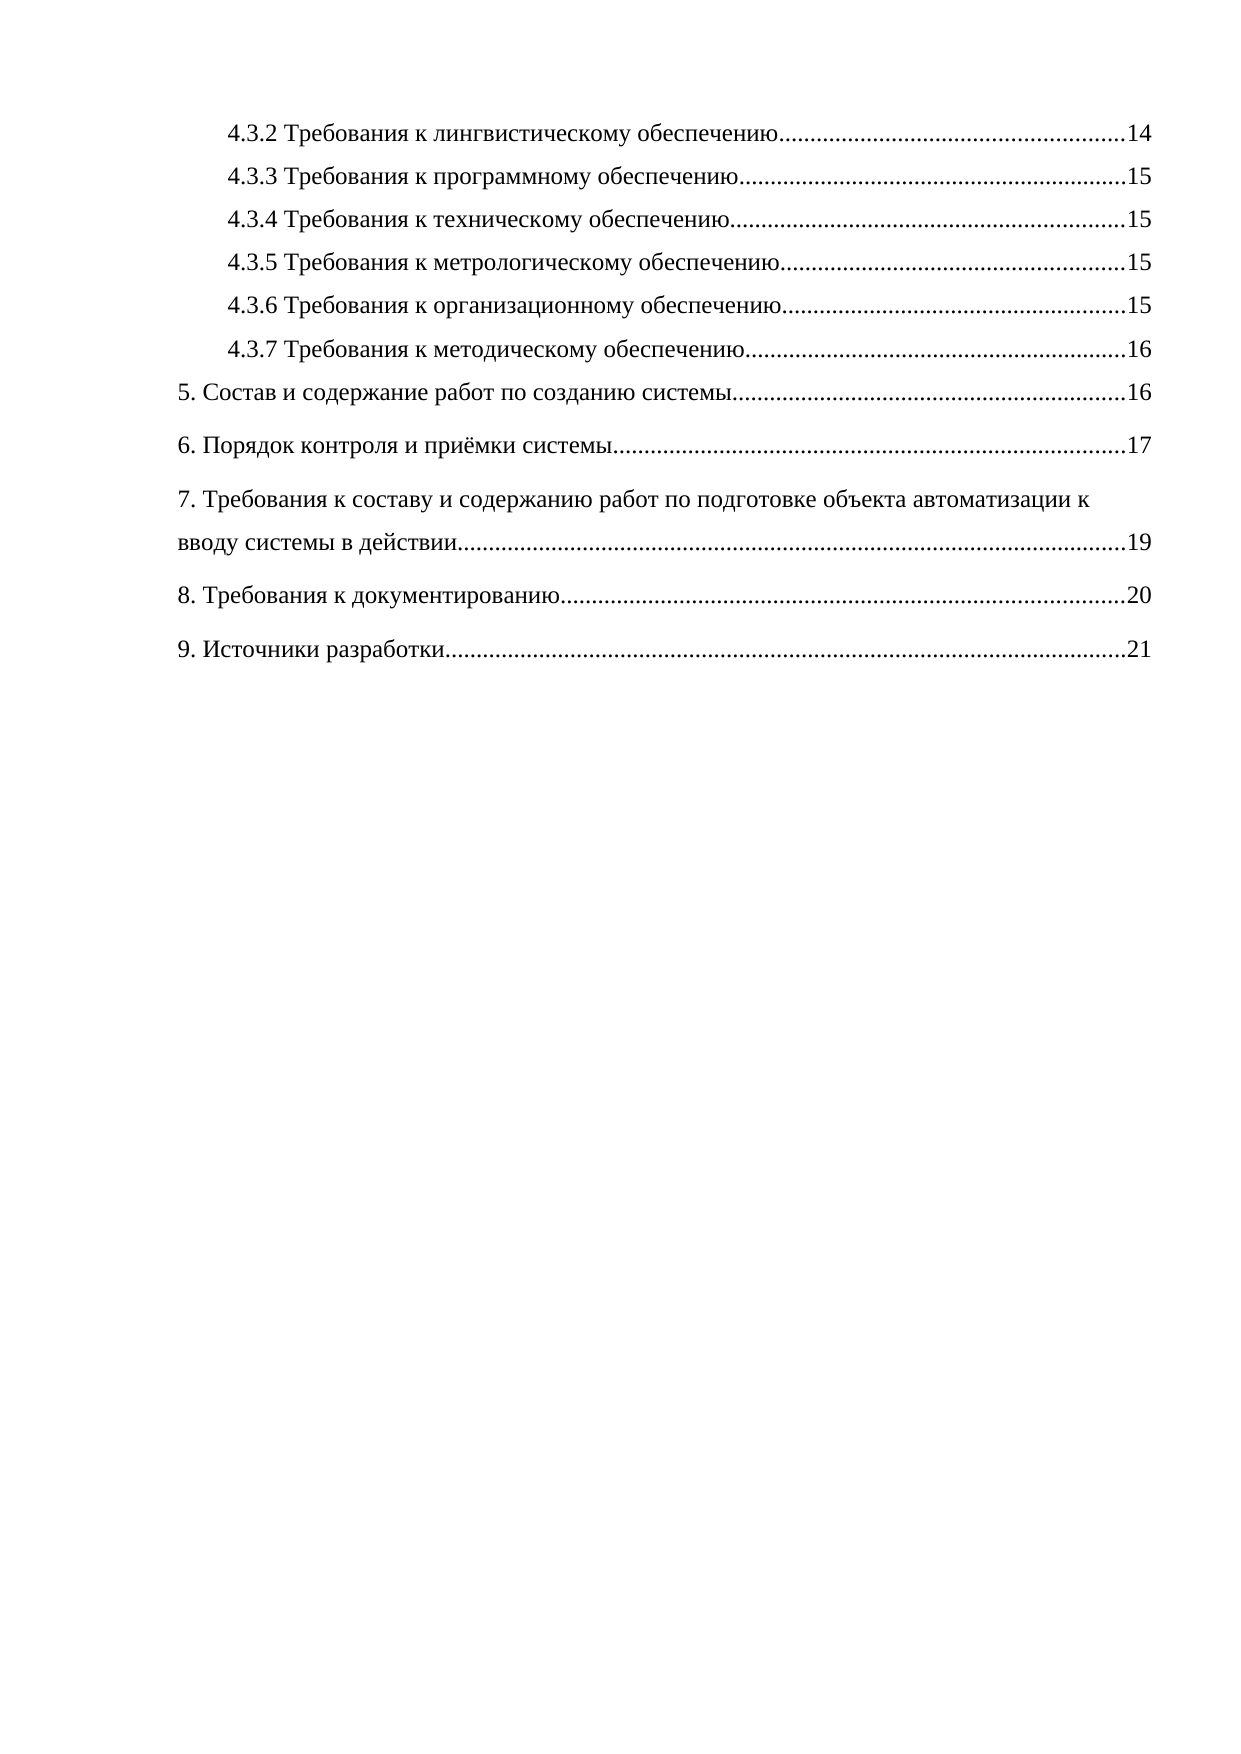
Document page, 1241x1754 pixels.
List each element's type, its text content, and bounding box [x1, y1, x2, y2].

text 4.3.6 Требования к организационному обеспечению 15 [227, 291, 1152, 319]
text 4.3.3 Требования к программному обеспечению 15 [227, 161, 1152, 190]
text 5. Состав и содержание работ по созданию системы 16 [177, 377, 1152, 406]
text 8. Требования к документированию 20 [177, 581, 1152, 609]
text 4.3.7 Требования к методическому обеспечению 16 [227, 334, 1152, 362]
text 4.3.5 Требования к метрологическому обеспечению 15 [227, 247, 1152, 276]
text 7. Требования к составу и содержанию работ по подготовке объекта автоматизации к вводу системы в действии 19 [177, 484, 1152, 556]
text 9. Источники разработки 21 [177, 634, 1152, 663]
text 4.3.4 Требования к техническому обеспечению 15 [227, 204, 1152, 233]
text 4.3.2 Требования к лингвистическому обеспечению 14 [227, 118, 1152, 147]
text 6. Порядок контроля и приёмки системы 17 [177, 430, 1152, 459]
